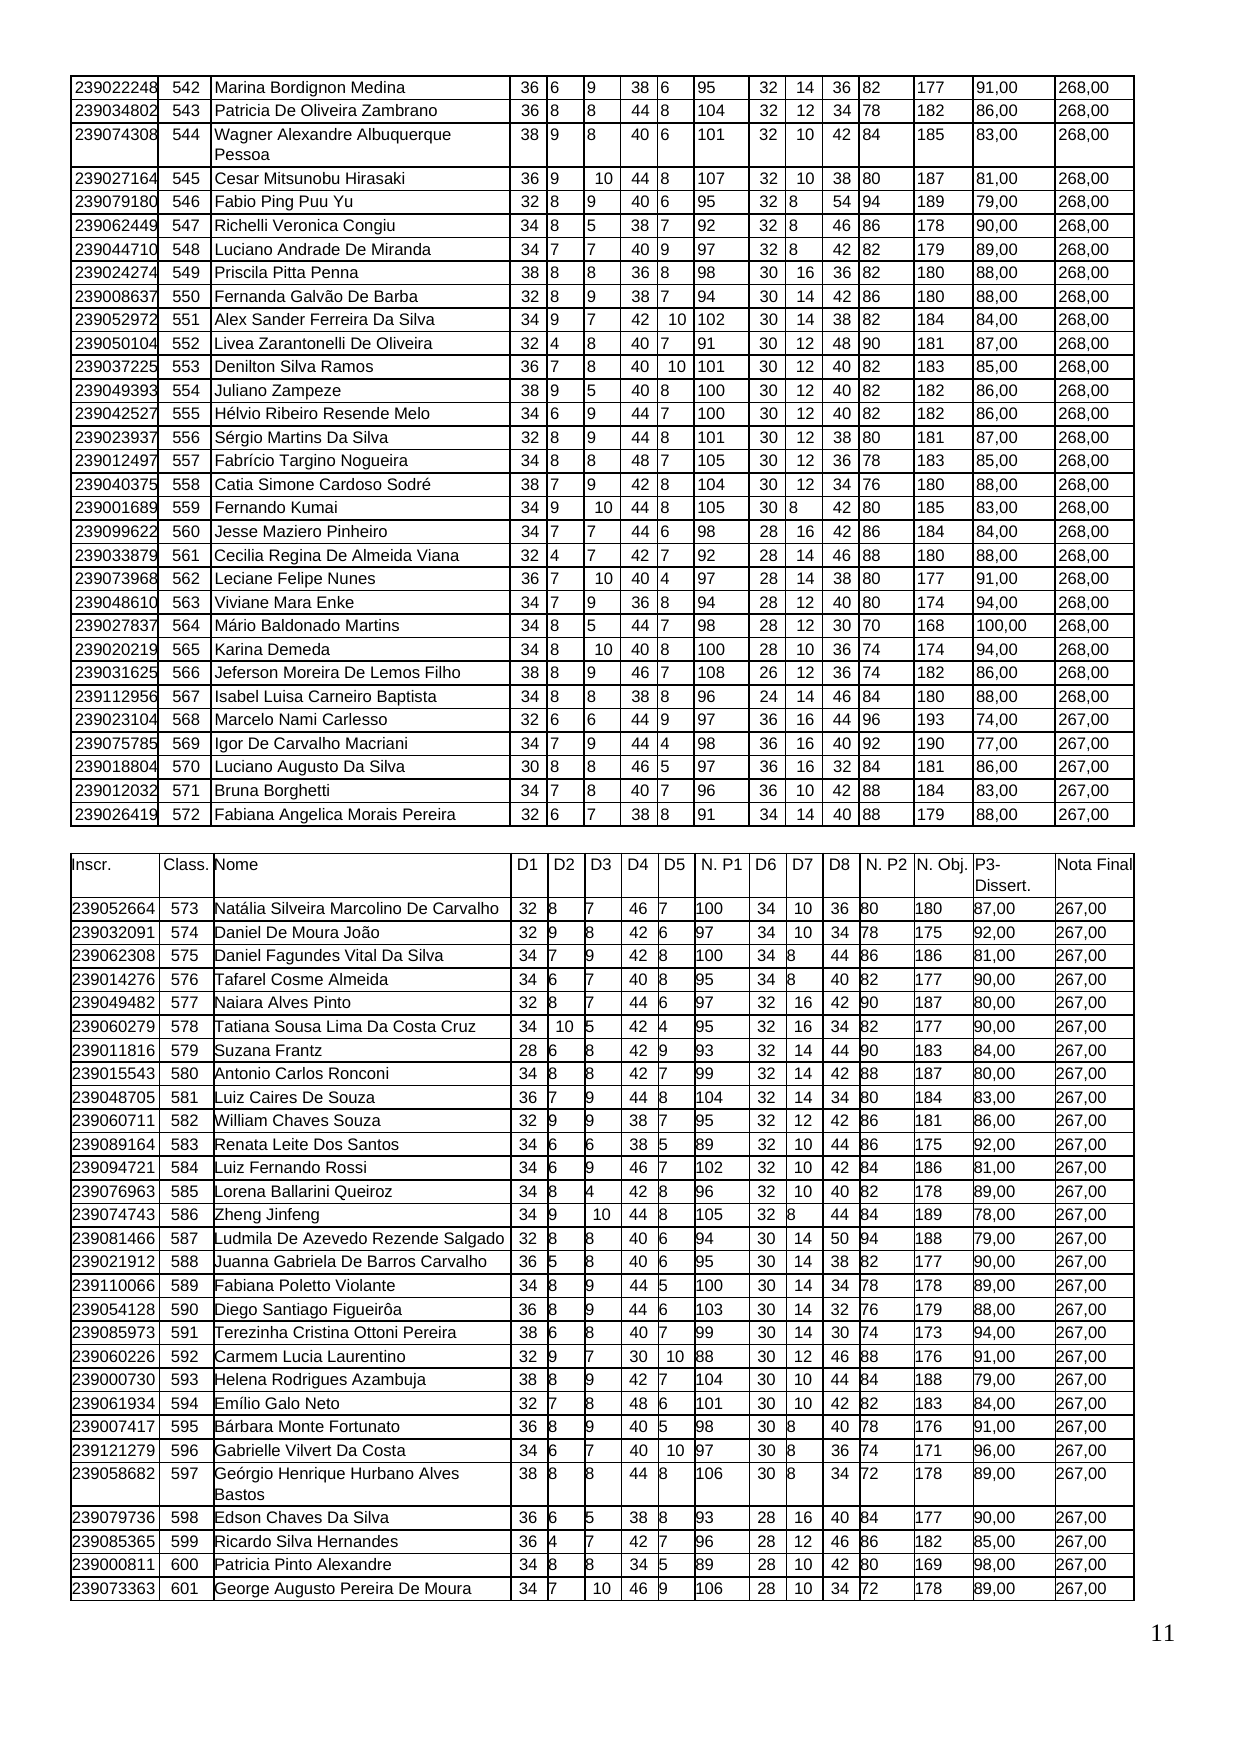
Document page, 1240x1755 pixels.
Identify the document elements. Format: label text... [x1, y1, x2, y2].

table_cell Tatiana Sousa Lima Da Costa Cruz [215, 1016, 510, 1038]
table_header Class. [160, 854, 213, 896]
table_cell 239060711 [72, 1110, 159, 1132]
table_cell 38 [512, 1463, 547, 1505]
table_cell 8 [549, 992, 584, 1014]
table_cell 181 [915, 1110, 973, 1132]
table_cell 239018804 [72, 756, 157, 778]
table_cell 36 [750, 756, 785, 778]
table_cell 8 [548, 191, 583, 213]
table_cell 9 [586, 1157, 621, 1179]
table_cell 6 [549, 1039, 584, 1061]
table_cell 563 [159, 591, 210, 613]
table_cell 88,00 [974, 803, 1054, 825]
table_cell 239052664 [72, 898, 159, 920]
table_cell 184 [915, 1086, 973, 1108]
table_cell 7 [659, 898, 694, 920]
table_cell 86,00 [974, 403, 1054, 425]
table_cell 239079180 [72, 191, 157, 213]
table_cell 32 [750, 1063, 786, 1085]
table_cell 239015543 [72, 1063, 159, 1085]
table_cell Fernando Kumai [212, 497, 509, 519]
table_cell 599 [160, 1531, 213, 1552]
table_cell 42 [622, 922, 658, 943]
table_cell Antonio Carlos Ronconi [215, 1063, 510, 1085]
table_cell 7 [548, 733, 583, 754]
table_cell 44 [823, 709, 858, 731]
table_cell 182 [915, 1531, 973, 1552]
table_cell 6 [549, 1322, 584, 1344]
table_cell 90,00 [974, 215, 1054, 237]
table_cell 12 [787, 1345, 822, 1367]
table_cell Diego Santiago Figueirôa [215, 1298, 510, 1320]
table_cell 36 [823, 77, 858, 98]
table_cell 239062308 [72, 945, 159, 967]
table_cell 186 [915, 1157, 973, 1179]
table_cell 10 [786, 638, 822, 660]
table_cell 268,00 [1056, 521, 1133, 543]
table_cell 32 [512, 922, 547, 943]
table_cell 578 [160, 1016, 213, 1038]
table_cell 86 [860, 521, 913, 543]
table_cell 562 [159, 568, 210, 590]
table_cell 38 [511, 380, 546, 401]
table_cell 10 [787, 1578, 822, 1599]
table_cell 8 [659, 969, 694, 991]
table_cell 267,00 [1056, 1554, 1133, 1576]
table_cell 185 [915, 124, 972, 166]
table_cell 34 [750, 922, 786, 943]
table_cell 36 [621, 262, 657, 284]
table_cell 182 [915, 403, 972, 425]
table_cell 91,00 [974, 1345, 1055, 1367]
table_cell 267,00 [1056, 1181, 1133, 1202]
table_cell 183 [915, 450, 972, 472]
table_cell 42 [622, 1181, 658, 1202]
table_cell Luciano Andrade De Miranda [212, 238, 509, 260]
table_cell 8 [549, 1275, 584, 1297]
table_cell 546 [159, 191, 210, 213]
table_cell 239012032 [72, 780, 157, 802]
table_cell 183 [915, 1392, 973, 1414]
table_cell 88,00 [974, 262, 1054, 284]
table_cell 32 [511, 803, 546, 825]
table_cell 38 [622, 1507, 658, 1529]
table_header D8 [824, 854, 859, 896]
table_cell 34 [511, 780, 546, 802]
table_cell 28 [750, 544, 785, 566]
table_cell 82 [861, 1392, 914, 1414]
table_cell 40 [622, 1228, 658, 1249]
table_cell George Augusto Pereira De Moura [215, 1578, 510, 1599]
table_cell 34 [823, 474, 858, 496]
table_cell 239110066 [72, 1275, 159, 1297]
table_cell 177 [915, 1507, 973, 1529]
table_cell 8 [787, 1204, 822, 1226]
table_cell 34 [512, 945, 547, 967]
table_cell 101 [695, 427, 748, 448]
table_cell Igor De Carvalho Macriani [212, 733, 509, 754]
table_cell 40 [823, 356, 858, 378]
table_cell 42 [622, 1039, 658, 1061]
table_cell 92 [860, 733, 913, 754]
table_cell 28 [750, 1531, 786, 1552]
table_cell 7 [658, 332, 693, 354]
table_cell 86,00 [974, 756, 1054, 778]
table_cell 36 [823, 262, 858, 284]
table_cell 32 [750, 238, 785, 260]
table_cell 94 [695, 591, 748, 613]
table_cell 175 [915, 922, 973, 943]
table_cell 267,00 [1056, 803, 1133, 825]
table_cell 46 [621, 662, 657, 684]
table_cell 173 [915, 1322, 973, 1344]
table_cell 36 [511, 168, 546, 189]
table_cell 6 [659, 1298, 694, 1320]
table_cell 86,00 [974, 100, 1054, 122]
table_cell 179 [915, 803, 972, 825]
table_cell 8 [658, 168, 693, 189]
table_cell 268,00 [1056, 309, 1133, 331]
table_cell 42 [824, 1110, 859, 1132]
table_cell 30 [750, 497, 785, 519]
table_cell 183 [915, 1039, 973, 1061]
table_cell 89,00 [974, 238, 1054, 260]
table_cell 12 [786, 427, 822, 448]
table_cell 101 [695, 356, 748, 378]
table_cell Lorena Ballarini Queiroz [215, 1181, 510, 1202]
table_cell 9 [585, 427, 620, 448]
table_cell 32 [750, 1016, 786, 1038]
table_cell 8 [585, 686, 620, 707]
table_cell 7 [586, 1345, 621, 1367]
table_cell 34 [512, 1133, 547, 1155]
table_cell 40 [621, 638, 657, 660]
table_cell 178 [915, 1578, 973, 1599]
table_cell 94,00 [974, 1322, 1055, 1344]
table_cell Priscila Pitta Penna [212, 262, 509, 284]
table_cell 14 [786, 803, 822, 825]
table_cell 95 [695, 77, 748, 98]
table_cell 6 [548, 803, 583, 825]
table_cell 180 [915, 474, 972, 496]
table_cell 42 [621, 474, 657, 496]
table_cell 38 [511, 262, 546, 284]
table_cell 90,00 [974, 1507, 1055, 1529]
table_cell 38 [621, 77, 657, 98]
table_cell 34 [511, 521, 546, 543]
table_cell 12 [786, 380, 822, 401]
table_cell 239048705 [72, 1086, 159, 1108]
table_cell 184 [915, 309, 972, 331]
table_cell 177 [915, 1016, 973, 1038]
table_cell 98 [695, 262, 748, 284]
table_cell 4 [586, 1181, 621, 1202]
table_cell 86,00 [974, 662, 1054, 684]
table_cell 40 [622, 1416, 658, 1438]
table_cell 7 [586, 969, 621, 991]
table_cell 42 [622, 945, 658, 967]
table_cell 44 [621, 521, 657, 543]
table_cell 9 [585, 662, 620, 684]
table_cell Richelli Veronica Congiu [212, 215, 509, 237]
table_cell 40 [621, 332, 657, 354]
table_cell 46 [823, 215, 858, 237]
table_cell Luiz Caires De Souza [215, 1086, 510, 1108]
table_cell 82 [860, 403, 913, 425]
table_cell 8 [548, 262, 583, 284]
table_cell 16 [786, 756, 822, 778]
table_cell 5 [549, 1251, 584, 1273]
table_cell 9 [659, 1578, 694, 1599]
table_cell 268,00 [1056, 285, 1133, 307]
table_cell 239023104 [72, 709, 157, 731]
table_cell 80 [860, 568, 913, 590]
table_cell 104 [696, 1369, 749, 1391]
table_cell 8 [549, 1554, 584, 1576]
table_cell Naiara Alves Pinto [215, 992, 510, 1014]
table_cell 78 [860, 450, 913, 472]
table_cell 103 [696, 1298, 749, 1320]
table_cell 14 [786, 285, 822, 307]
table_cell 5 [659, 1133, 694, 1155]
table_cell 561 [159, 544, 210, 566]
table_cell 92 [695, 544, 748, 566]
table_cell 95 [696, 1110, 749, 1132]
table_cell 268,00 [1056, 662, 1133, 684]
table_cell 590 [160, 1298, 213, 1320]
table_cell 4 [659, 1016, 694, 1038]
table_cell 36 [511, 100, 546, 122]
table_cell 575 [160, 945, 213, 967]
table_cell 8 [787, 1416, 822, 1438]
table_cell 38 [512, 1322, 547, 1344]
table_cell 76 [860, 474, 913, 496]
table_cell 40 [823, 403, 858, 425]
table_cell 14 [787, 1275, 822, 1297]
table_cell 32 [750, 215, 785, 237]
table_cell 4 [548, 544, 583, 566]
table_cell 8 [658, 686, 693, 707]
table_cell 82 [861, 1251, 914, 1273]
table_cell 34 [512, 1440, 547, 1461]
table_cell 267,00 [1056, 733, 1133, 754]
table_cell 268,00 [1056, 497, 1133, 519]
table_cell 40 [823, 733, 858, 754]
table_cell 40 [621, 191, 657, 213]
table_cell 96 [695, 686, 748, 707]
table_cell 42 [824, 1157, 859, 1179]
table_cell 28 [750, 521, 785, 543]
table_cell 85,00 [974, 356, 1054, 378]
table_cell 34 [511, 309, 546, 331]
table_cell 38 [621, 285, 657, 307]
table_cell 9 [585, 285, 620, 307]
table_cell 38 [823, 168, 858, 189]
table_cell 96,00 [974, 1440, 1055, 1461]
table_cell 9 [586, 1416, 621, 1438]
table_cell 14 [787, 1322, 822, 1344]
table_cell 34 [512, 969, 547, 991]
table_cell 36 [512, 1086, 547, 1108]
table_cell 28 [750, 615, 785, 637]
table_cell 91,00 [974, 568, 1054, 590]
table_cell 28 [750, 1507, 786, 1529]
table_cell 10 [786, 124, 822, 166]
table_header D4 [622, 854, 658, 896]
table_cell 268,00 [1056, 427, 1133, 448]
table_cell 42 [824, 1554, 859, 1576]
table_cell 86 [860, 215, 913, 237]
table_cell Ricardo Silva Hernandes [215, 1531, 510, 1552]
table_cell 44 [824, 1204, 859, 1226]
table_cell 9 [585, 191, 620, 213]
table_cell 36 [512, 1507, 547, 1529]
table_cell 5 [585, 615, 620, 637]
table_cell 267,00 [1056, 1392, 1133, 1414]
table_cell 9 [548, 124, 583, 166]
table_cell 267,00 [1056, 945, 1133, 967]
table_cell 36 [512, 1251, 547, 1273]
table_cell 179 [915, 238, 972, 260]
table_cell 9 [585, 403, 620, 425]
table_cell 4 [658, 733, 693, 754]
table_cell 560 [159, 521, 210, 543]
table_cell 267,00 [1056, 898, 1133, 920]
table_header D7 [787, 854, 822, 896]
table_cell 78 [861, 922, 914, 943]
table_cell 268,00 [1056, 450, 1133, 472]
table_cell 553 [159, 356, 210, 378]
table_cell 80,00 [974, 992, 1055, 1014]
table_cell 6 [658, 77, 693, 98]
table_cell 95 [696, 1251, 749, 1273]
table_cell 596 [160, 1440, 213, 1461]
table_cell 88,00 [974, 1298, 1055, 1320]
table_cell 239012497 [72, 450, 157, 472]
table_cell 38 [622, 1110, 658, 1132]
table_cell Alex Sander Ferreira Da Silva [212, 309, 509, 331]
table_cell 32 [511, 427, 546, 448]
table_cell 32 [512, 1110, 547, 1132]
table_cell 7 [658, 544, 693, 566]
table_cell 46 [824, 1345, 859, 1367]
table_cell 108 [695, 662, 748, 684]
table_cell 94 [860, 191, 913, 213]
table_cell Gabrielle Vilvert Da Costa [215, 1440, 510, 1461]
table_cell 178 [915, 1275, 973, 1297]
table_cell 34 [511, 591, 546, 613]
table_cell 8 [658, 474, 693, 496]
table_cell 84,00 [974, 309, 1054, 331]
table_cell 239085365 [72, 1531, 159, 1552]
table_cell 268,00 [1056, 356, 1133, 378]
table_cell 267,00 [1056, 1016, 1133, 1038]
table_cell 9 [549, 1345, 584, 1367]
table_cell 180 [915, 544, 972, 566]
table_cell Daniel De Moura João [215, 922, 510, 943]
table_cell 7 [659, 1322, 694, 1344]
table_cell 7 [548, 591, 583, 613]
table_cell 34 [622, 1554, 658, 1576]
table_cell 83,00 [974, 124, 1054, 166]
table_cell 582 [160, 1110, 213, 1132]
table_cell 84 [861, 1507, 914, 1529]
table_cell Helena Rodrigues Azambuja [215, 1369, 510, 1391]
table_cell 86,00 [974, 1110, 1055, 1132]
table_cell 40 [823, 591, 858, 613]
table_cell 30 [750, 1440, 786, 1461]
table_cell 86 [861, 1110, 914, 1132]
table_cell 268,00 [1056, 215, 1133, 237]
table_cell 12 [786, 332, 822, 354]
table_cell 180 [915, 285, 972, 307]
table_cell 180 [915, 686, 972, 707]
table_cell 78 [861, 1275, 914, 1297]
table_cell 98 [696, 1416, 749, 1438]
table_cell 46 [622, 1157, 658, 1179]
table_cell 90 [861, 1039, 914, 1061]
table_cell 8 [585, 124, 620, 166]
table_cell 551 [159, 309, 210, 331]
table_cell 267,00 [1056, 1531, 1133, 1552]
table_header N. P1 [696, 854, 749, 896]
table_cell 32 [511, 332, 546, 354]
table_cell 239040375 [72, 474, 157, 496]
table_cell 90,00 [974, 969, 1055, 991]
table_cell 40 [824, 1507, 859, 1529]
table_cell 95 [696, 1016, 749, 1038]
table_cell 36 [511, 568, 546, 590]
table_cell 9 [585, 591, 620, 613]
table_header Nota Final [1056, 854, 1133, 896]
table_cell 97 [695, 709, 748, 731]
table_cell 187 [915, 992, 973, 1014]
table_cell 239075785 [72, 733, 157, 754]
table_cell 44 [622, 1463, 658, 1505]
table_cell 80 [861, 1554, 914, 1576]
table_cell 10 [786, 780, 822, 802]
table_cell 32 [750, 1110, 786, 1132]
table_cell 32 [512, 1345, 547, 1367]
table_cell 85,00 [974, 1531, 1055, 1552]
table_cell 8 [548, 450, 583, 472]
table_cell 12 [786, 662, 822, 684]
table_cell 80 [861, 898, 914, 920]
table_cell 90,00 [974, 1251, 1055, 1273]
table_cell 98 [695, 733, 748, 754]
table_cell 10 [585, 497, 620, 519]
table_cell 93 [696, 1039, 749, 1061]
table_cell 267,00 [1056, 1275, 1133, 1297]
table_cell 44 [621, 733, 657, 754]
table_cell 8 [549, 1228, 584, 1249]
table_cell 36 [621, 591, 657, 613]
table_cell 267,00 [1056, 1345, 1133, 1367]
table_cell 32 [824, 1298, 859, 1320]
table_header D2 [549, 854, 584, 896]
table_cell 32 [512, 1392, 547, 1414]
table_cell 9 [586, 1369, 621, 1391]
table_cell 10 [585, 568, 620, 590]
table_cell 8 [658, 380, 693, 401]
table_cell 9 [585, 77, 620, 98]
table_cell 84 [860, 124, 913, 166]
table_cell 239085973 [72, 1322, 159, 1344]
table_cell 30 [750, 356, 785, 378]
table_cell 8 [586, 1392, 621, 1414]
table_cell 42 [823, 238, 858, 260]
table_cell 92,00 [974, 1133, 1055, 1155]
table_cell 576 [160, 969, 213, 991]
table_cell 74 [861, 1322, 914, 1344]
table_cell 40 [823, 380, 858, 401]
table_cell Ludmila De Azevedo Rezende Salgado [215, 1228, 510, 1249]
table_cell 34 [750, 898, 786, 920]
table_cell 168 [915, 615, 972, 637]
table_cell 81,00 [974, 945, 1055, 967]
table_cell 34 [511, 615, 546, 637]
table_cell 44 [621, 403, 657, 425]
table_cell 34 [750, 945, 786, 967]
table_cell 30 [750, 262, 785, 284]
table_cell 104 [695, 474, 748, 496]
table_cell 10 [586, 1204, 621, 1226]
table_cell 86 [861, 1531, 914, 1552]
table_cell 94,00 [974, 591, 1054, 613]
table_cell 38 [621, 215, 657, 237]
table_cell 267,00 [1056, 1369, 1133, 1391]
table_cell 95 [696, 969, 749, 991]
table_cell 6 [548, 709, 583, 731]
table_cell 7 [658, 403, 693, 425]
table_cell 593 [160, 1369, 213, 1391]
table_cell 8 [659, 1181, 694, 1202]
table_cell 42 [622, 1369, 658, 1391]
table_cell 7 [548, 521, 583, 543]
table_cell 9 [585, 733, 620, 754]
table_cell William Chaves Souza [215, 1110, 510, 1132]
table_cell 34 [824, 1275, 859, 1297]
table_cell 30 [750, 1251, 786, 1273]
table_cell 7 [585, 544, 620, 566]
table_cell 96 [860, 709, 913, 731]
table_cell 82 [861, 1016, 914, 1038]
table_cell 40 [621, 380, 657, 401]
table_cell 8 [549, 1463, 584, 1505]
table_cell 268,00 [1056, 591, 1133, 613]
table_cell 6 [658, 521, 693, 543]
table_cell 6 [549, 1440, 584, 1461]
table_cell 14 [787, 1251, 822, 1273]
table_cell 74,00 [974, 709, 1054, 731]
table_cell Hélvio Ribeiro Resende Melo [212, 403, 509, 425]
table_cell 14 [786, 544, 822, 566]
table_cell 38 [823, 568, 858, 590]
table_cell 8 [549, 1298, 584, 1320]
table_cell 42 [824, 992, 859, 1014]
table_cell 34 [512, 1554, 547, 1576]
table_cell 72 [861, 1578, 914, 1599]
table_cell 14 [786, 77, 822, 98]
table_cell 544 [159, 124, 210, 166]
table_cell 36 [512, 1416, 547, 1438]
table_cell 40 [621, 780, 657, 802]
table_cell 268,00 [1056, 191, 1133, 213]
table_cell 97 [696, 1440, 749, 1461]
table_cell 94 [696, 1228, 749, 1249]
table_cell 16 [787, 992, 822, 1014]
table_cell 36 [823, 662, 858, 684]
table_cell 12 [786, 474, 822, 496]
table_cell 74 [860, 662, 913, 684]
table_cell 16 [786, 709, 822, 731]
table_cell 239000811 [72, 1554, 159, 1576]
table_cell 8 [586, 1251, 621, 1273]
table_cell 6 [658, 124, 693, 166]
table_cell Fernanda Galvão De Barba [212, 285, 509, 307]
table_cell 179 [915, 1298, 973, 1320]
table_cell 267,00 [1056, 1110, 1133, 1132]
table_cell 185 [915, 497, 972, 519]
table_cell 597 [160, 1463, 213, 1505]
table_cell 38 [512, 1369, 547, 1391]
table_cell 83,00 [974, 497, 1054, 519]
table_cell 30 [750, 427, 785, 448]
table_cell 104 [696, 1086, 749, 1108]
table_cell 239074743 [72, 1204, 159, 1226]
table_cell 48 [621, 450, 657, 472]
table_cell 32 [511, 191, 546, 213]
table_cell 186 [915, 945, 973, 967]
table_cell 88 [860, 780, 913, 802]
table_cell 85,00 [974, 450, 1054, 472]
table_cell 267,00 [1056, 969, 1133, 991]
table_cell 98,00 [974, 1554, 1055, 1576]
table_cell 42 [823, 285, 858, 307]
table_cell 239094721 [72, 1157, 159, 1179]
table_cell 40 [622, 1322, 658, 1344]
table_cell 80 [861, 1086, 914, 1108]
table_cell 12 [787, 1110, 822, 1132]
table_cell 34 [511, 238, 546, 260]
table_cell 44 [621, 427, 657, 448]
table_cell 84 [860, 686, 913, 707]
table_cell 99 [696, 1063, 749, 1085]
table_cell 32 [511, 544, 546, 566]
table_cell 574 [160, 922, 213, 943]
table_cell 239011816 [72, 1039, 159, 1061]
table_cell 32 [512, 1228, 547, 1249]
table_cell 268,00 [1056, 380, 1133, 401]
table_cell 6 [659, 1251, 694, 1273]
table_cell 8 [585, 780, 620, 802]
table_cell 88,00 [974, 474, 1054, 496]
table_cell 42 [622, 1016, 658, 1038]
table_cell 592 [160, 1345, 213, 1367]
table_cell 239024274 [72, 262, 157, 284]
table_cell 239001689 [72, 497, 157, 519]
table_cell 90,00 [974, 1016, 1055, 1038]
table_cell 9 [548, 497, 583, 519]
table_cell 8 [549, 1416, 584, 1438]
table_header N. P2 [861, 854, 914, 896]
table_cell 104 [695, 100, 748, 122]
table_cell 94,00 [974, 638, 1054, 660]
table_cell Jesse Maziero Pinheiro [212, 521, 509, 543]
table_cell 239044710 [72, 238, 157, 260]
table_cell 267,00 [1056, 1063, 1133, 1085]
table_cell 239032091 [72, 922, 159, 943]
table_cell 30 [824, 1322, 859, 1344]
table_cell 106 [696, 1463, 749, 1505]
table_cell Terezinha Cristina Ottoni Pereira [215, 1322, 510, 1344]
table_cell 7 [548, 780, 583, 802]
table_cell 566 [159, 662, 210, 684]
table_cell 38 [511, 662, 546, 684]
table_cell 6 [585, 709, 620, 731]
table_cell 70 [860, 615, 913, 637]
table_cell 36 [823, 638, 858, 660]
table_cell 82 [861, 1181, 914, 1202]
table_cell 32 [750, 100, 785, 122]
table_cell 181 [915, 756, 972, 778]
table_cell Cesar Mitsunobu Hirasaki [212, 168, 509, 189]
table_cell 44 [622, 1204, 658, 1226]
table_cell 34 [512, 1578, 547, 1599]
table_cell 8 [787, 1440, 822, 1461]
table_cell 8 [658, 803, 693, 825]
table_cell 28 [750, 1578, 786, 1599]
table_cell 587 [160, 1228, 213, 1249]
table_cell 46 [823, 544, 858, 566]
table_header D6 [750, 854, 786, 896]
table_cell Fabio Ping Puu Yu [212, 191, 509, 213]
table_cell 102 [695, 309, 748, 331]
table_cell 91 [695, 332, 748, 354]
table_cell 600 [160, 1554, 213, 1576]
table_cell 239081466 [72, 1228, 159, 1249]
table_cell 14 [787, 1039, 822, 1061]
table_cell 32 [750, 1086, 786, 1108]
table_cell 32 [750, 191, 785, 213]
table_cell 97 [696, 922, 749, 943]
table_cell 30 [750, 1369, 786, 1391]
table_cell 100 [695, 403, 748, 425]
table_cell 239026419 [72, 803, 157, 825]
table_cell 10 [787, 898, 822, 920]
table_cell 9 [658, 709, 693, 731]
table_cell 188 [915, 1369, 973, 1391]
table_cell 10 [659, 1345, 694, 1367]
table_cell 8 [548, 638, 583, 660]
table_cell 7 [549, 945, 584, 967]
table_cell 90 [861, 992, 914, 1014]
table_cell 88 [860, 803, 913, 825]
table_cell Bruna Borghetti [212, 780, 509, 802]
table_cell 7 [658, 662, 693, 684]
table_cell 92,00 [974, 922, 1055, 943]
table_cell 570 [159, 756, 210, 778]
table_cell 80,00 [974, 1063, 1055, 1085]
table_cell 12 [786, 356, 822, 378]
table_cell 96 [695, 780, 748, 802]
table_cell Fabrício Targino Nogueira [212, 450, 509, 472]
table_cell 9 [658, 238, 693, 260]
table_cell 84 [861, 1204, 914, 1226]
table_cell 100 [696, 898, 749, 920]
table_cell 40 [622, 1440, 658, 1461]
table_cell 46 [622, 1578, 658, 1599]
table_cell 30 [750, 1322, 786, 1344]
table_cell 82 [860, 262, 913, 284]
table_cell 554 [159, 380, 210, 401]
table_cell 267,00 [1056, 1039, 1133, 1061]
table_cell 30 [750, 380, 785, 401]
table_cell 36 [512, 1531, 547, 1552]
table_cell 100 [695, 638, 748, 660]
table_cell 8 [786, 238, 822, 260]
table_cell 16 [786, 521, 822, 543]
table_cell 77,00 [974, 733, 1054, 754]
table_cell 87,00 [974, 427, 1054, 448]
table_cell 9 [549, 922, 584, 943]
table_cell 239033879 [72, 544, 157, 566]
table_cell Viviane Mara Enke [212, 591, 509, 613]
table_cell 181 [915, 427, 972, 448]
table_cell 88 [861, 1063, 914, 1085]
table_cell 239023937 [72, 427, 157, 448]
table_cell 40 [621, 568, 657, 590]
table_cell 267,00 [1056, 992, 1133, 1014]
table_cell 30 [750, 1463, 786, 1505]
table_cell 92 [695, 215, 748, 237]
table_cell 82 [860, 380, 913, 401]
table_cell 8 [787, 945, 822, 967]
table_cell 267,00 [1056, 1440, 1133, 1461]
table_cell Renata Leite Dos Santos [215, 1133, 510, 1155]
table_cell 267,00 [1056, 1298, 1133, 1320]
table_cell 84 [860, 756, 913, 778]
table_cell 7 [658, 285, 693, 307]
table_cell 30 [750, 1345, 786, 1367]
table_cell Suzana Frantz [215, 1039, 510, 1061]
table_cell 96 [696, 1531, 749, 1552]
table_cell 595 [160, 1416, 213, 1438]
table_cell 6 [659, 1392, 694, 1414]
table_cell 267,00 [1056, 1578, 1133, 1599]
table_cell 38 [824, 1251, 859, 1273]
table_cell 105 [695, 497, 748, 519]
table_cell 84,00 [974, 1392, 1055, 1414]
table_cell 7 [586, 1531, 621, 1552]
table_cell 7 [659, 1531, 694, 1552]
table_cell 30 [750, 285, 785, 307]
table_cell 42 [622, 1063, 658, 1085]
table_cell 42 [823, 497, 858, 519]
table_cell 34 [512, 1275, 547, 1297]
table_cell 44 [621, 168, 657, 189]
table_cell 177 [915, 1251, 973, 1273]
table_cell 10 [549, 1016, 584, 1038]
table_cell 40 [824, 969, 859, 991]
table_cell 30 [750, 403, 785, 425]
table_cell Luiz Fernando Rossi [215, 1157, 510, 1179]
table_cell 239073363 [72, 1578, 159, 1599]
table_cell 32 [512, 992, 547, 1014]
table_cell 44 [824, 1133, 859, 1155]
table_cell 239027837 [72, 615, 157, 637]
table_cell 10 [659, 1440, 694, 1461]
table_cell 268,00 [1056, 168, 1133, 189]
table_cell 42 [621, 309, 657, 331]
table_cell 14 [786, 568, 822, 590]
table_cell Catia Simone Cardoso Sodré [212, 474, 509, 496]
table_cell Cecilia Regina De Almeida Viana [212, 544, 509, 566]
table_cell Daniel Fagundes Vital Da Silva [215, 945, 510, 967]
table_cell 268,00 [1056, 100, 1133, 122]
table_cell 78 [861, 1416, 914, 1438]
table_cell 239060226 [72, 1345, 159, 1367]
table_cell 239020219 [72, 638, 157, 660]
table_cell 239074308 [72, 124, 157, 166]
table_cell 8 [586, 1063, 621, 1085]
table_cell 34 [512, 1204, 547, 1226]
table_cell 8 [548, 662, 583, 684]
table_cell 10 [585, 168, 620, 189]
table_cell 4 [548, 332, 583, 354]
table_cell 171 [915, 1440, 973, 1461]
table_cell 97 [695, 238, 748, 260]
table_cell 98 [695, 521, 748, 543]
table_cell 86 [861, 945, 914, 967]
table_cell 32 [750, 992, 786, 1014]
table_cell 36 [750, 709, 785, 731]
table_cell 40 [823, 803, 858, 825]
table_cell 88 [861, 1345, 914, 1367]
table_cell 42 [824, 1392, 859, 1414]
table_cell 94 [695, 285, 748, 307]
table_cell 100 [695, 380, 748, 401]
table_cell 7 [659, 1110, 694, 1132]
table_cell 6 [548, 403, 583, 425]
table_cell 10 [787, 1369, 822, 1391]
table_cell 44 [621, 615, 657, 637]
table_cell 34 [511, 497, 546, 519]
table_cell 38 [511, 474, 546, 496]
table_cell 239021912 [72, 1251, 159, 1273]
table_cell 34 [824, 1016, 859, 1038]
table_cell 79,00 [974, 1369, 1055, 1391]
table_cell 32 [750, 1204, 786, 1226]
table_cell 8 [658, 591, 693, 613]
table_cell 268,00 [1056, 124, 1133, 166]
table_cell 10 [786, 168, 822, 189]
table_cell 8 [548, 100, 583, 122]
table_cell 48 [823, 332, 858, 354]
table_cell 178 [915, 1181, 973, 1202]
table_cell 239058682 [72, 1463, 159, 1505]
table_cell 8 [659, 1507, 694, 1529]
table_cell 12 [786, 591, 822, 613]
table_cell 239000730 [72, 1369, 159, 1391]
table_cell 34 [511, 733, 546, 754]
table_cell 5 [659, 1416, 694, 1438]
table_cell 16 [786, 262, 822, 284]
table_cell 239061934 [72, 1392, 159, 1414]
table_cell 91,00 [974, 1416, 1055, 1438]
table_cell 7 [659, 1063, 694, 1085]
table_cell 7 [548, 568, 583, 590]
table_cell 8 [787, 1463, 822, 1505]
table_cell 8 [548, 756, 583, 778]
table_cell 550 [159, 285, 210, 307]
table_cell 97 [695, 568, 748, 590]
table_cell 8 [549, 898, 584, 920]
table_cell 9 [586, 1298, 621, 1320]
table_cell 38 [621, 803, 657, 825]
table_cell 98 [695, 615, 748, 637]
table_cell 83,00 [974, 780, 1054, 802]
table_cell 9 [548, 168, 583, 189]
table_cell 10 [658, 356, 693, 378]
table_cell 8 [658, 638, 693, 660]
table_cell 12 [786, 615, 822, 637]
table_cell 46 [622, 898, 658, 920]
table_cell Fabiana Angelica Morais Pereira [212, 803, 509, 825]
table_header D3 [586, 854, 621, 896]
table_cell 8 [658, 262, 693, 284]
table_cell 176 [915, 1345, 973, 1367]
table_cell 184 [915, 521, 972, 543]
table_cell 8 [786, 215, 822, 237]
table_cell 184 [915, 780, 972, 802]
table_cell 239076963 [72, 1181, 159, 1202]
table_cell Marina Bordignon Medina [212, 77, 509, 98]
table_cell 552 [159, 332, 210, 354]
table_cell 239062449 [72, 215, 157, 237]
table_cell Isabel Luisa Carneiro Baptista [212, 686, 509, 707]
table_cell 40 [622, 969, 658, 991]
table_cell 7 [585, 238, 620, 260]
table_cell 14 [787, 1063, 822, 1085]
table_cell 8 [585, 100, 620, 122]
table_cell 548 [159, 238, 210, 260]
table_cell 32 [750, 1133, 786, 1155]
table_cell 6 [549, 1133, 584, 1155]
table_cell 239037225 [72, 356, 157, 378]
table_cell 6 [549, 1157, 584, 1179]
table_cell 189 [915, 191, 972, 213]
table_cell 8 [658, 100, 693, 122]
table_cell 8 [586, 1463, 621, 1505]
table_cell 239049482 [72, 992, 159, 1014]
table_cell Patricia De Oliveira Zambrano [212, 100, 509, 122]
table_cell 267,00 [1056, 709, 1133, 731]
table_cell 268,00 [1056, 262, 1133, 284]
table_cell 239022248 [72, 77, 157, 98]
table_cell 38 [621, 686, 657, 707]
table_cell 46 [621, 756, 657, 778]
table_cell 32 [750, 1181, 786, 1202]
table_cell 7 [549, 1086, 584, 1108]
table_cell 239052972 [72, 309, 157, 331]
table_cell 16 [786, 733, 822, 754]
table_cell 579 [160, 1039, 213, 1061]
table_cell 50 [824, 1228, 859, 1249]
table_cell 268,00 [1056, 638, 1133, 660]
table_cell 8 [585, 332, 620, 354]
table_cell 82 [860, 77, 913, 98]
table_cell 90 [860, 332, 913, 354]
table_cell 89 [696, 1554, 749, 1576]
table_cell 9 [586, 1110, 621, 1132]
table_cell 12 [786, 100, 822, 122]
table_cell 32 [750, 1157, 786, 1179]
table_cell 545 [159, 168, 210, 189]
table_cell 572 [159, 803, 210, 825]
table_cell 7 [548, 474, 583, 496]
table_cell 78 [860, 100, 913, 122]
table_cell 7 [658, 450, 693, 472]
table_cell 101 [695, 124, 748, 166]
table_cell 34 [750, 969, 786, 991]
table_cell 107 [695, 168, 748, 189]
table_cell 267,00 [1056, 1507, 1133, 1529]
table_cell Patricia Pinto Alexandre [215, 1554, 510, 1576]
table_cell 8 [659, 1204, 694, 1226]
table_cell 89,00 [974, 1578, 1055, 1599]
table_cell 588 [160, 1251, 213, 1273]
table_cell 549 [159, 262, 210, 284]
table_cell 84 [861, 1369, 914, 1391]
table_cell 12 [787, 1531, 822, 1552]
table_cell Tafarel Cosme Almeida [215, 969, 510, 991]
table_cell 8 [659, 1086, 694, 1108]
table_cell 4 [549, 1531, 584, 1552]
table_cell 581 [160, 1086, 213, 1108]
table_cell 267,00 [1056, 1463, 1133, 1505]
table_cell 44 [824, 945, 859, 967]
table_cell 44 [622, 1086, 658, 1108]
table_cell 268,00 [1056, 238, 1133, 260]
table_cell 40 [621, 356, 657, 378]
table_cell 6 [549, 1507, 584, 1529]
table_cell 239054128 [72, 1298, 159, 1320]
table_cell 267,00 [1056, 1228, 1133, 1249]
table_cell 187 [915, 1063, 973, 1085]
table_cell 6 [658, 191, 693, 213]
table_cell 589 [160, 1275, 213, 1297]
table_cell 267,00 [1056, 1416, 1133, 1438]
table_cell 94 [861, 1228, 914, 1249]
table_cell 9 [548, 380, 583, 401]
table_cell 8 [586, 1228, 621, 1249]
table_cell 36 [824, 1440, 859, 1461]
table_cell 14 [787, 1298, 822, 1320]
table_cell 239042527 [72, 403, 157, 425]
table_cell 5 [658, 756, 693, 778]
table_cell Livea Zarantonelli De Oliveira [212, 332, 509, 354]
table_cell 32 [750, 124, 785, 166]
table_cell 564 [159, 615, 210, 637]
table_cell 36 [511, 356, 546, 378]
table_cell 8 [659, 1463, 694, 1505]
table_cell 169 [915, 1554, 973, 1576]
table_cell 88 [696, 1345, 749, 1367]
table_cell 10 [787, 922, 822, 943]
table_cell 268,00 [1056, 332, 1133, 354]
table_cell 174 [915, 638, 972, 660]
table_cell 268,00 [1056, 568, 1133, 590]
table_cell Emílio Galo Neto [215, 1392, 510, 1414]
table_cell 542 [159, 77, 210, 98]
table_cell Juanna Gabriela De Barros Carvalho [215, 1251, 510, 1273]
table_cell 30 [750, 1275, 786, 1297]
table_cell 6 [659, 1228, 694, 1249]
table_cell 591 [160, 1322, 213, 1344]
table_cell 76 [861, 1298, 914, 1320]
table_cell 34 [511, 215, 546, 237]
table_cell 8 [585, 262, 620, 284]
table_cell 32 [750, 77, 785, 98]
table_cell 10 [585, 638, 620, 660]
table_cell 88,00 [974, 544, 1054, 566]
table_cell 189 [915, 1204, 973, 1226]
table_cell 32 [512, 898, 547, 920]
table_cell 80 [860, 591, 913, 613]
table_cell 7 [658, 780, 693, 802]
table_cell 8 [586, 1554, 621, 1576]
table_cell 239034802 [72, 100, 157, 122]
table_cell 555 [159, 403, 210, 425]
table_cell 30 [750, 450, 785, 472]
table_cell 79,00 [974, 1228, 1055, 1249]
table_cell 177 [915, 77, 972, 98]
table_cell 239049393 [72, 380, 157, 401]
table_cell 30 [750, 332, 785, 354]
table_cell 82 [861, 969, 914, 991]
table_cell Sérgio Martins Da Silva [212, 427, 509, 448]
table_cell 558 [159, 474, 210, 496]
table_cell 80 [860, 497, 913, 519]
table_cell 193 [915, 709, 972, 731]
table_cell 182 [915, 662, 972, 684]
table_cell 105 [695, 450, 748, 472]
table_cell 8 [586, 1039, 621, 1061]
table_cell 239014276 [72, 969, 159, 991]
table_cell 105 [696, 1204, 749, 1226]
table_cell 34 [824, 922, 859, 943]
table_cell 30 [750, 1298, 786, 1320]
table_cell 84,00 [974, 521, 1054, 543]
table_cell 8 [548, 285, 583, 307]
table_cell 571 [159, 780, 210, 802]
table_cell 46 [823, 686, 858, 707]
table_cell 101 [696, 1392, 749, 1414]
table_cell 543 [159, 100, 210, 122]
table_cell 239031625 [72, 662, 157, 684]
table_cell 88,00 [974, 285, 1054, 307]
table_cell Leciane Felipe Nunes [212, 568, 509, 590]
table_cell 99 [696, 1322, 749, 1344]
table_cell 8 [548, 427, 583, 448]
table_cell 34 [823, 100, 858, 122]
table_cell 6 [659, 922, 694, 943]
table_cell 187 [915, 168, 972, 189]
table_cell 188 [915, 1228, 973, 1249]
table_cell 9 [549, 1110, 584, 1132]
table_cell 34 [511, 638, 546, 660]
table_cell 7 [658, 215, 693, 237]
table_cell 14 [787, 1086, 822, 1108]
table_cell 48 [622, 1392, 658, 1414]
table_cell 4 [658, 568, 693, 590]
table_cell 565 [159, 638, 210, 660]
table_cell 84,00 [974, 1039, 1055, 1061]
table_cell 78,00 [974, 1204, 1055, 1226]
table_cell 9 [659, 1039, 694, 1061]
table_cell 30 [750, 1416, 786, 1438]
table_cell 8 [549, 1063, 584, 1085]
table_cell Bárbara Monte Fortunato [215, 1416, 510, 1438]
table_cell 16 [787, 1507, 822, 1529]
table_cell Natália Silveira Marcolino De Carvalho [215, 898, 510, 920]
table_cell 42 [621, 544, 657, 566]
table_cell 580 [160, 1063, 213, 1085]
table_cell 9 [586, 1275, 621, 1297]
table_cell 44 [622, 992, 658, 1014]
table_cell 34 [512, 1063, 547, 1085]
table_cell 556 [159, 427, 210, 448]
table_cell 24 [750, 686, 785, 707]
table_cell 44 [621, 100, 657, 122]
table_cell 8 [585, 450, 620, 472]
table_cell 34 [512, 1157, 547, 1179]
table_cell 239121279 [72, 1440, 159, 1461]
table_cell 74 [861, 1440, 914, 1461]
table_cell 44 [824, 1039, 859, 1061]
table_cell 7 [548, 238, 583, 260]
table_cell 38 [511, 124, 546, 166]
table_cell 239079736 [72, 1507, 159, 1529]
table_cell 8 [787, 969, 822, 991]
table_cell 267,00 [1056, 1322, 1133, 1344]
table_cell 177 [915, 969, 973, 991]
table_cell 178 [915, 1463, 973, 1505]
table_cell 7 [658, 615, 693, 637]
table_cell 28 [750, 591, 785, 613]
table_cell 36 [823, 450, 858, 472]
table_cell 30 [823, 615, 858, 637]
table_cell 267,00 [1056, 756, 1133, 778]
table_cell 8 [548, 215, 583, 237]
table_cell 5 [659, 1275, 694, 1297]
table_cell 30 [750, 1392, 786, 1414]
table_cell 6 [549, 969, 584, 991]
table_cell 88,00 [974, 686, 1054, 707]
table_cell 32 [750, 168, 785, 189]
table_cell 28 [750, 568, 785, 590]
table_cell 180 [915, 262, 972, 284]
table_cell 80 [860, 427, 913, 448]
table_cell Juliano Zampeze [212, 380, 509, 401]
table_cell 8 [549, 1181, 584, 1202]
table_cell 32 [823, 756, 858, 778]
table_cell 36 [511, 77, 546, 98]
table_cell 594 [160, 1392, 213, 1414]
table_cell 584 [160, 1157, 213, 1179]
table_cell 34 [511, 403, 546, 425]
table_cell 5 [586, 1507, 621, 1529]
table_cell 8 [786, 497, 822, 519]
table_cell 583 [160, 1133, 213, 1155]
table_cell 30 [750, 474, 785, 496]
table_cell 38 [622, 1133, 658, 1155]
table_cell 82 [860, 356, 913, 378]
table_cell 36 [750, 780, 785, 802]
table_cell 34 [511, 686, 546, 707]
table_cell 84 [861, 1157, 914, 1179]
table_cell 30 [511, 756, 546, 778]
table_cell 14 [786, 686, 822, 707]
table_cell 81,00 [974, 168, 1054, 189]
table_header Nome [215, 854, 510, 896]
table_cell 95 [695, 191, 748, 213]
table_cell 7 [586, 898, 621, 920]
table_cell 44 [621, 497, 657, 519]
table_cell 190 [915, 733, 972, 754]
table_cell 87,00 [974, 898, 1055, 920]
table_cell 267,00 [1056, 1157, 1133, 1179]
table_header P3-Dissert. [974, 854, 1055, 896]
table_cell 100 [696, 945, 749, 967]
table_cell 89,00 [974, 1181, 1055, 1202]
table_cell Karina Demeda [212, 638, 509, 660]
table_cell 7 [585, 309, 620, 331]
table_cell 5 [586, 1016, 621, 1038]
table_cell 8 [548, 615, 583, 637]
table_cell 8 [585, 756, 620, 778]
table_cell 7 [549, 1392, 584, 1414]
table_cell 82 [860, 309, 913, 331]
table_cell 86 [860, 285, 913, 307]
table_cell 239008637 [72, 285, 157, 307]
table_cell 5 [659, 1554, 694, 1576]
table_header D1 [512, 854, 547, 896]
table_cell 28 [750, 1554, 786, 1576]
table_cell 81,00 [974, 1157, 1055, 1179]
table_cell 87,00 [974, 332, 1054, 354]
table_cell 267,00 [1056, 1086, 1133, 1108]
table_cell 96 [696, 1181, 749, 1202]
table_cell 34 [824, 1086, 859, 1108]
table_cell 10 [787, 1157, 822, 1179]
table_cell 268,00 [1056, 474, 1133, 496]
table_cell 44 [622, 1298, 658, 1320]
table_cell 6 [548, 77, 583, 98]
table_cell 567 [159, 686, 210, 707]
table_cell 42 [823, 780, 858, 802]
table_cell 40 [824, 1181, 859, 1202]
table_cell 267,00 [1056, 1204, 1133, 1226]
table_cell 42 [824, 1063, 859, 1085]
table_cell 9 [548, 309, 583, 331]
table_cell 7 [585, 803, 620, 825]
table_cell 239050104 [72, 332, 157, 354]
table_cell 34 [824, 1463, 859, 1505]
table_cell 239027164 [72, 168, 157, 189]
table_cell 180 [915, 898, 973, 920]
table_cell 86 [861, 1133, 914, 1155]
table_cell 30 [750, 1228, 786, 1249]
table_cell 573 [160, 898, 213, 920]
table_cell 30 [622, 1345, 658, 1367]
table_cell 32 [511, 709, 546, 731]
table_cell 14 [787, 1228, 822, 1249]
table_cell 36 [824, 898, 859, 920]
table_cell 268,00 [1056, 403, 1133, 425]
table_cell 74 [860, 638, 913, 660]
table_cell 7 [586, 992, 621, 1014]
table_cell 34 [750, 803, 785, 825]
table_cell 80 [860, 168, 913, 189]
table_cell 10 [787, 1392, 822, 1414]
table_cell 14 [786, 309, 822, 331]
table_cell 100 [696, 1275, 749, 1297]
table_cell 268,00 [1056, 615, 1133, 637]
table_cell 9 [549, 1204, 584, 1226]
table_cell 8 [549, 1369, 584, 1391]
table_cell Edson Chaves Da Silva [215, 1507, 510, 1529]
table_cell 88 [860, 544, 913, 566]
table_cell Mário Baldonado Martins [212, 615, 509, 637]
table_cell 268,00 [1056, 544, 1133, 566]
table_cell 8 [586, 922, 621, 943]
table_cell 38 [823, 427, 858, 448]
table_cell 91,00 [974, 77, 1054, 98]
table_cell 183 [915, 356, 972, 378]
table_cell 32 [750, 1039, 786, 1061]
table_cell Fabiana Poletto Violante [215, 1275, 510, 1297]
table_cell 97 [695, 756, 748, 778]
table_cell 38 [823, 309, 858, 331]
table_cell 42 [622, 1531, 658, 1552]
table_cell 34 [824, 1578, 859, 1599]
table_header N. Obj. [915, 854, 973, 896]
table_cell 10 [787, 1554, 822, 1576]
table_cell 10 [787, 1133, 822, 1155]
table_cell Denilton Silva Ramos [212, 356, 509, 378]
table_cell 586 [160, 1204, 213, 1226]
table_cell 5 [585, 215, 620, 237]
table_cell 175 [915, 1133, 973, 1155]
table_cell 239007417 [72, 1416, 159, 1438]
table_cell 97 [696, 992, 749, 1014]
table_cell 569 [159, 733, 210, 754]
table_cell 601 [160, 1578, 213, 1599]
table_cell 106 [696, 1578, 749, 1599]
table_cell 28 [512, 1039, 547, 1061]
table_cell Jeferson Moreira De Lemos Filho [212, 662, 509, 684]
table_cell 176 [915, 1416, 973, 1438]
table_header D5 [659, 854, 694, 896]
table_cell 42 [823, 124, 858, 166]
table_cell 26 [750, 662, 785, 684]
table_cell 28 [750, 638, 785, 660]
table_cell 267,00 [1056, 1251, 1133, 1273]
table_cell 10 [586, 1578, 621, 1599]
table_cell 557 [159, 450, 210, 472]
table_cell 568 [159, 709, 210, 731]
table_cell 9 [585, 474, 620, 496]
table_cell 239112956 [72, 686, 157, 707]
table_cell 44 [824, 1369, 859, 1391]
table_cell 585 [160, 1181, 213, 1202]
table_cell 267,00 [1056, 780, 1133, 802]
table_cell 93 [696, 1507, 749, 1529]
table_cell 8 [585, 356, 620, 378]
table_cell 5 [585, 380, 620, 401]
table_cell 7 [585, 521, 620, 543]
table_cell 268,00 [1056, 77, 1133, 98]
table_cell 239099622 [72, 521, 157, 543]
table_cell 239073968 [72, 568, 157, 590]
table_cell 577 [160, 992, 213, 1014]
table_cell 12 [786, 403, 822, 425]
table_cell 182 [915, 100, 972, 122]
table_cell 547 [159, 215, 210, 237]
table_cell 34 [511, 450, 546, 472]
table_cell 8 [548, 686, 583, 707]
table_cell 102 [696, 1157, 749, 1179]
table_cell 598 [160, 1507, 213, 1529]
table_cell 178 [915, 215, 972, 237]
table_cell Carmem Lucia Laurentino [215, 1345, 510, 1367]
table_cell 174 [915, 591, 972, 613]
table_cell 8 [658, 497, 693, 519]
table_cell 34 [512, 1016, 547, 1038]
table_cell 267,00 [1056, 1133, 1133, 1155]
table_cell Marcelo Nami Carlesso [212, 709, 509, 731]
table_cell 36 [750, 733, 785, 754]
table_cell 7 [659, 1157, 694, 1179]
table_cell 9 [586, 1086, 621, 1108]
table_cell 40 [621, 124, 657, 166]
table_cell 6 [659, 992, 694, 1014]
table_cell 91 [695, 803, 748, 825]
table_cell 8 [786, 191, 822, 213]
table_cell 44 [622, 1275, 658, 1297]
table_cell 559 [159, 497, 210, 519]
table_cell 239060279 [72, 1016, 159, 1038]
table_cell 6 [586, 1133, 621, 1155]
table_cell 83,00 [974, 1086, 1055, 1108]
table_cell 7 [548, 356, 583, 378]
table_cell 89,00 [974, 1463, 1055, 1505]
table_cell 182 [915, 380, 972, 401]
table_cell 86,00 [974, 380, 1054, 401]
table_cell 177 [915, 568, 972, 590]
table_cell 42 [823, 521, 858, 543]
table_cell 9 [586, 945, 621, 967]
table_cell 44 [621, 709, 657, 731]
table_cell 268,00 [1056, 686, 1133, 707]
table_cell 12 [786, 450, 822, 472]
table_cell 10 [787, 1181, 822, 1202]
table_cell 181 [915, 332, 972, 354]
table_cell 239048610 [72, 591, 157, 613]
table_cell 8 [658, 427, 693, 448]
table_cell 36 [512, 1298, 547, 1320]
table_cell Geórgio Henrique Hurbano Alves Bastos [215, 1463, 510, 1505]
table_cell Luciano Augusto Da Silva [212, 756, 509, 778]
table_cell 8 [659, 945, 694, 967]
table_cell 8 [586, 1322, 621, 1344]
table_cell Wagner Alexandre Albuquerque Pessoa [212, 124, 509, 166]
table_cell 10 [658, 309, 693, 331]
table_cell 16 [787, 1016, 822, 1038]
table_cell 72 [861, 1463, 914, 1505]
table_cell 82 [860, 238, 913, 260]
table_cell 7 [549, 1578, 584, 1599]
table_cell 40 [621, 238, 657, 260]
table_cell 79,00 [974, 191, 1054, 213]
table_cell 267,00 [1056, 922, 1133, 943]
table_cell 32 [511, 285, 546, 307]
table_cell 239089164 [72, 1133, 159, 1155]
table_cell 54 [823, 191, 858, 213]
table_cell 34 [512, 1181, 547, 1202]
table_cell 89,00 [974, 1275, 1055, 1297]
table_cell 30 [750, 309, 785, 331]
table_cell 100,00 [974, 615, 1054, 637]
table_header Inscr. [72, 854, 159, 896]
table_cell Zheng Jinfeng [215, 1204, 510, 1226]
table_cell 89 [696, 1133, 749, 1155]
table_cell 40 [824, 1416, 859, 1438]
table_cell 40 [622, 1251, 658, 1273]
table_cell 7 [659, 1369, 694, 1391]
table_cell 7 [586, 1440, 621, 1461]
table_cell 46 [824, 1531, 859, 1552]
